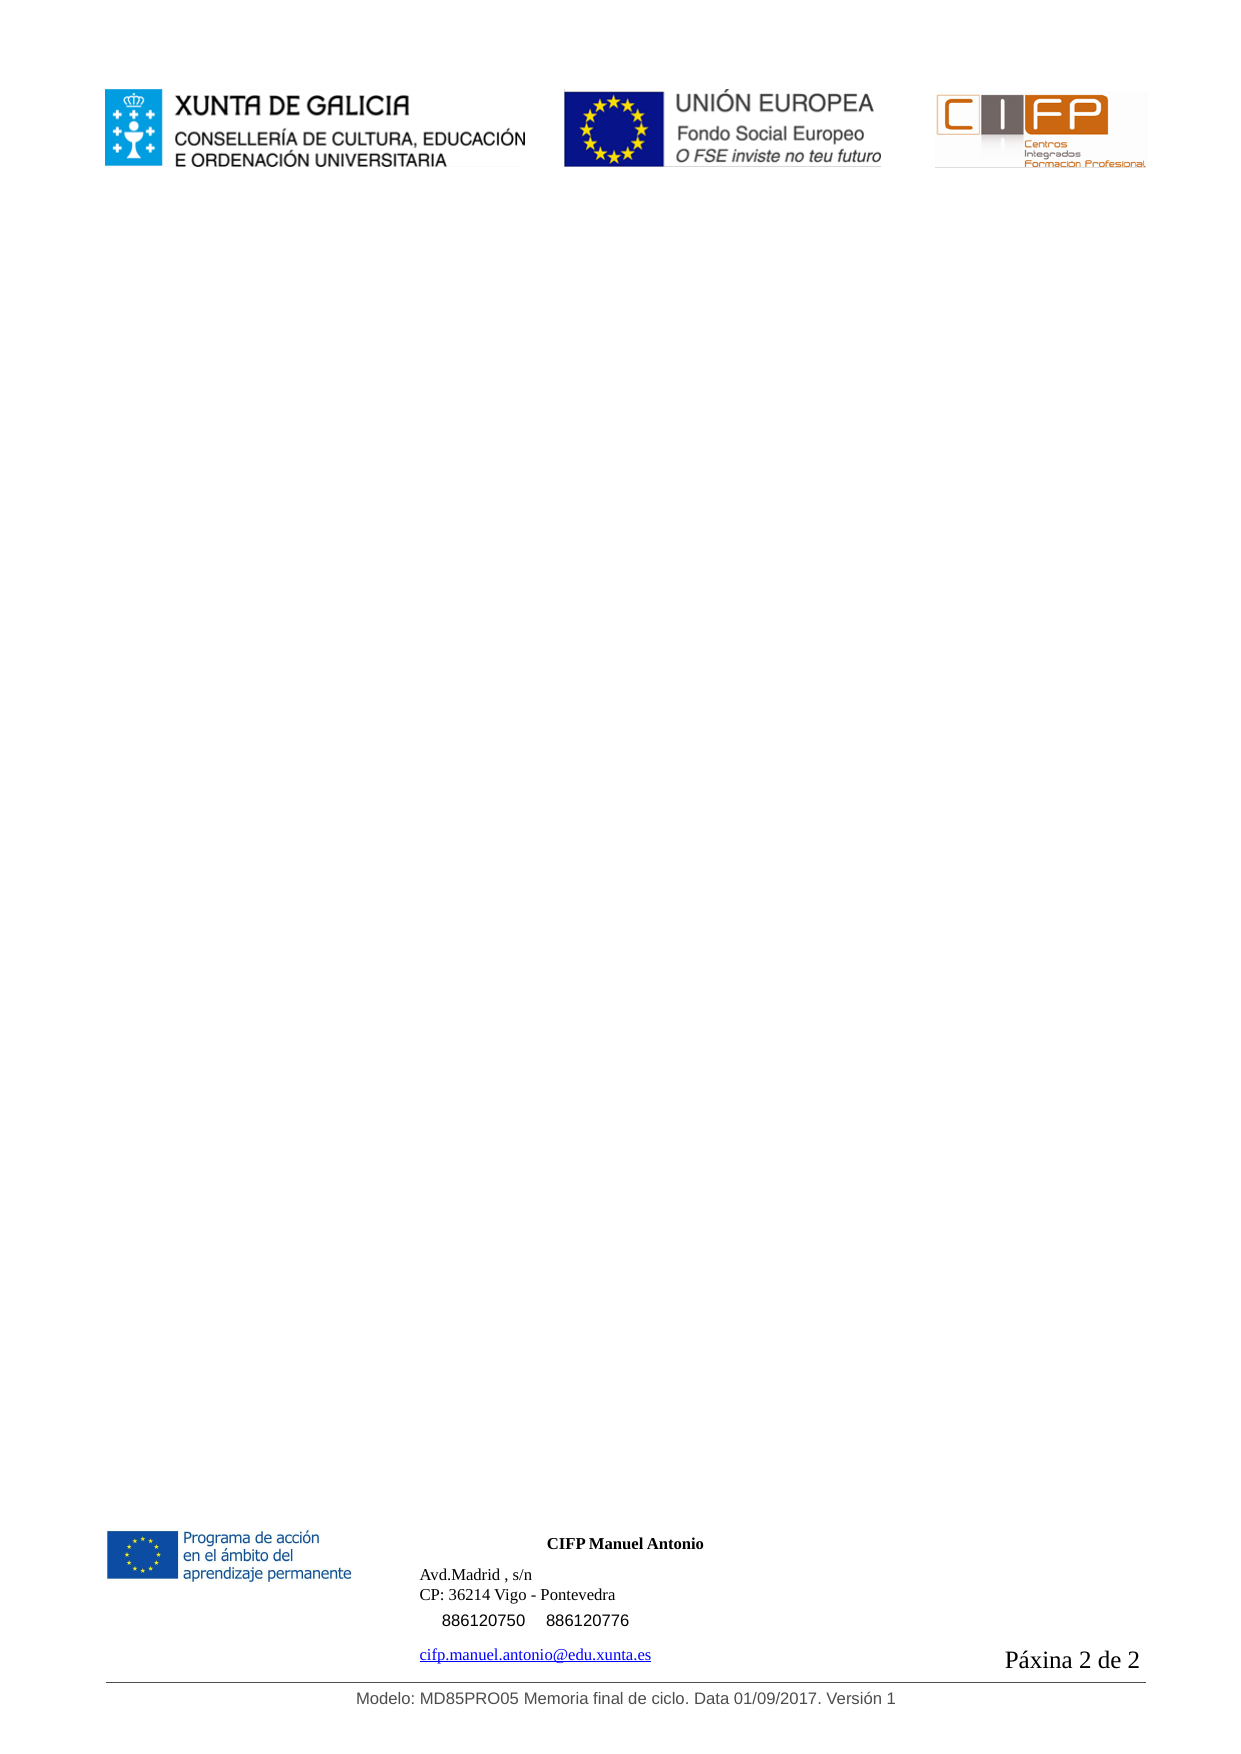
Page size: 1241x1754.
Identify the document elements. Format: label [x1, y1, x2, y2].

picture [114, 144, 121, 152]
picture [146, 127, 154, 135]
picture [104, 88, 526, 168]
picture [114, 127, 121, 135]
picture [114, 110, 121, 119]
picture [563, 88, 882, 168]
picture [130, 110, 138, 119]
picture [147, 144, 154, 152]
picture [146, 110, 154, 119]
picture [102, 1524, 356, 1596]
picture [125, 122, 143, 158]
picture [934, 90, 1147, 168]
